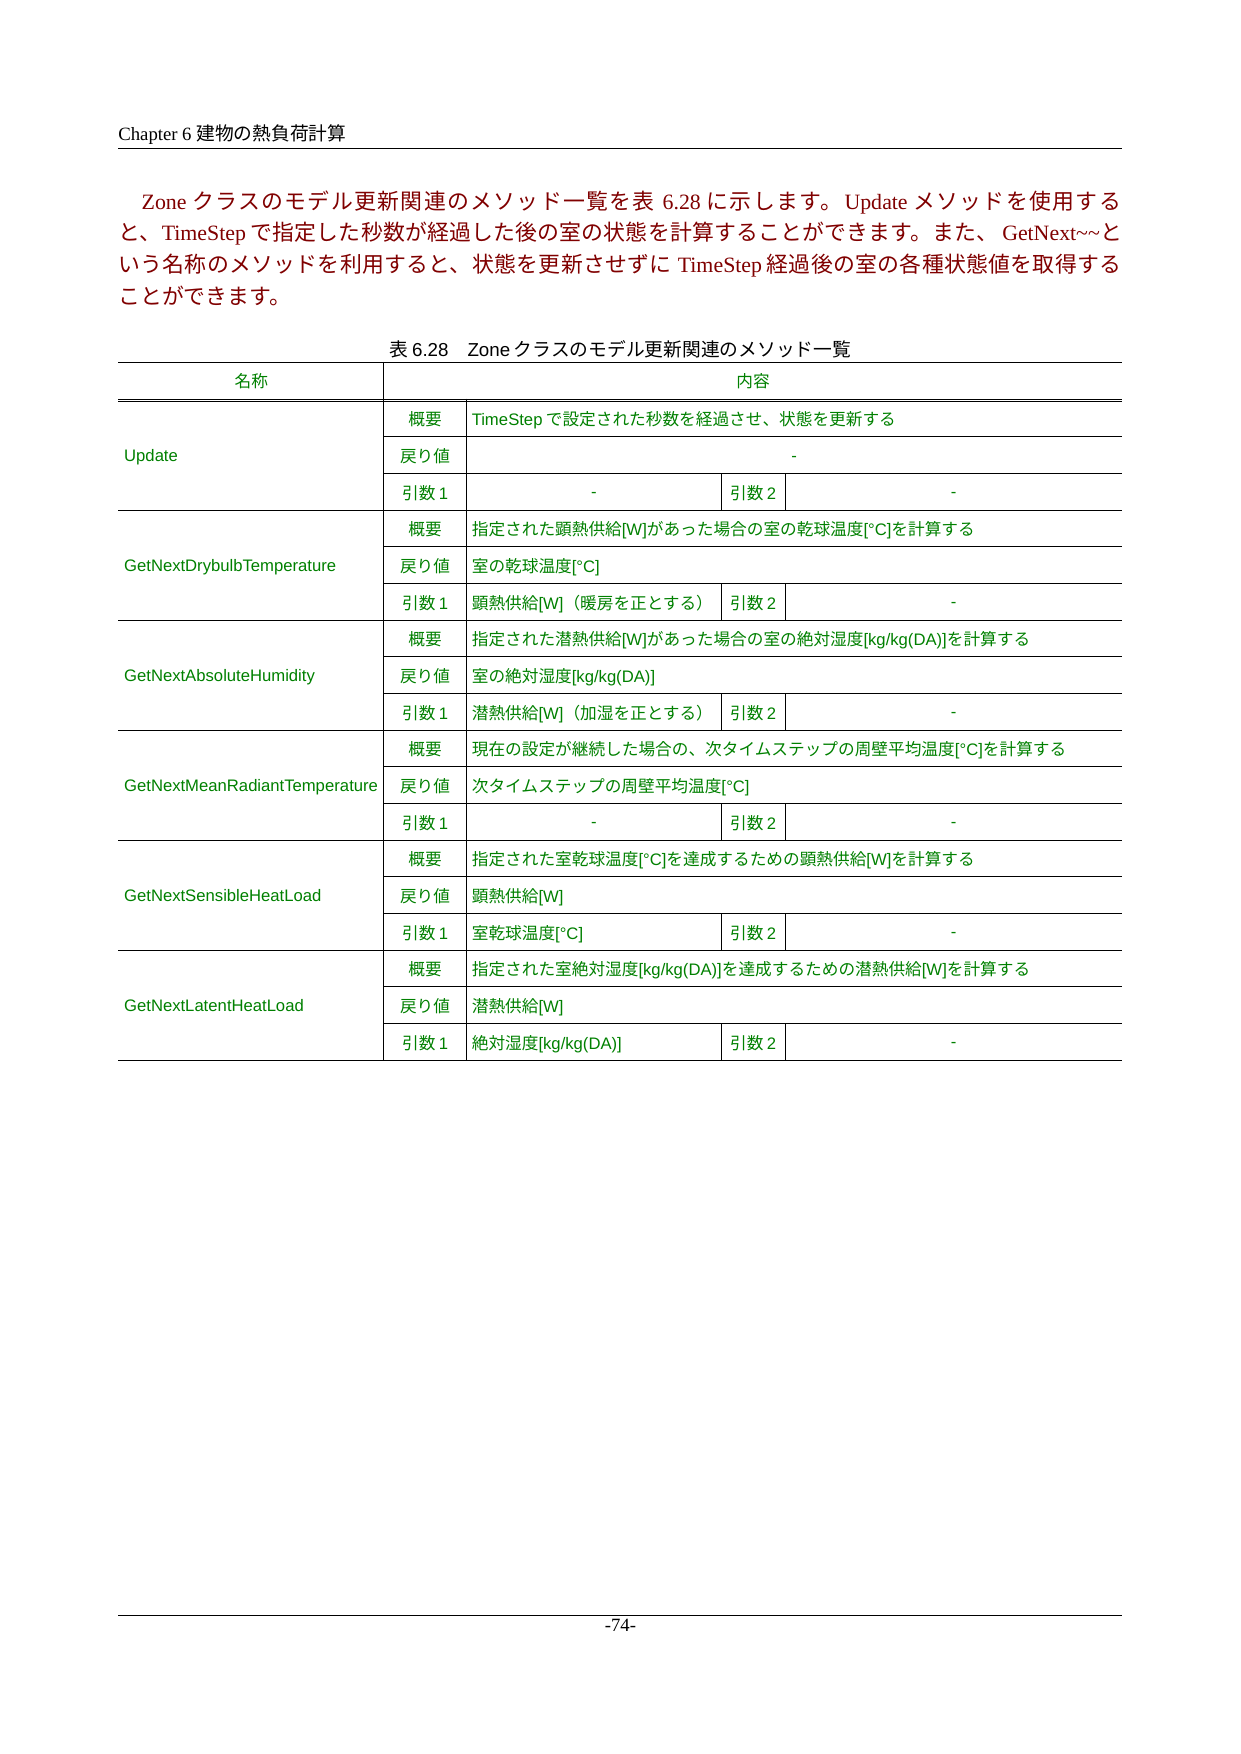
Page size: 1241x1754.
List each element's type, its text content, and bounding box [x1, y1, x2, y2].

table_cell 概要 [384, 621, 466, 656]
table_cell 戻り値 [384, 437, 466, 473]
table_cell GetNextMeanRadiantTemperature [118, 731, 383, 840]
table_header 名称 [118, 363, 383, 398]
table_cell 引数2 [722, 694, 785, 730]
table_cell - [467, 437, 1122, 473]
text Zoneクラスのモデル更新関連のメソッド一覧を表6.28に示します。Updateメソッドを使用すると、TimeStepで指定した秒数が経過した後の室の状態を計算することができます。また、GetNext~~という名称のメソッドを利用すると、状態を更新させずにTimeStep経過後の室の各種状態値を取得することができます。 [118, 184, 1122, 310]
table_cell 戻り値 [384, 547, 466, 583]
table_cell 概要 [384, 511, 466, 546]
table_cell - [786, 804, 1122, 840]
table_cell GetNextAbsoluteHumidity [118, 621, 383, 730]
table_cell - [786, 474, 1122, 510]
table_cell 引数2 [722, 584, 785, 620]
table_cell Update [118, 402, 383, 510]
table_cell 概要 [384, 951, 466, 986]
table_cell 引数2 [722, 1024, 785, 1060]
table_cell 引数1 [384, 804, 466, 840]
table_cell - [786, 694, 1122, 730]
table_cell GetNextDrybulbTemperature [118, 511, 383, 620]
table_cell 潜熱供給[W]（加湿を正とする） [467, 694, 721, 730]
table_cell 引数1 [384, 914, 466, 950]
table_cell 概要 [384, 841, 466, 876]
table_cell 引数1 [384, 694, 466, 730]
table_cell 室の絶対湿度[kg/kg(DA)] [467, 657, 1122, 693]
table_cell 絶対湿度[kg/kg(DA)] [467, 1024, 721, 1060]
table_cell - [467, 474, 721, 510]
table_cell 指定された顕熱供給[W]があった場合の室の乾球温度[°C]を計算する [467, 511, 1122, 546]
table_cell 戻り値 [384, 657, 466, 693]
table_cell - [786, 1024, 1122, 1060]
table_header 内容 [384, 363, 1122, 398]
table_cell 潜熱供給[W] [467, 987, 1122, 1023]
table_cell 指定された室絶対湿度[kg/kg(DA)]を達成するための潜熱供給[W]を計算する [467, 951, 1122, 986]
table_cell 室の乾球温度[°C] [467, 547, 1122, 583]
table_cell 引数2 [722, 474, 785, 510]
table_cell - [467, 804, 721, 840]
table_cell 引数1 [384, 584, 466, 620]
table_cell 顕熱供給[W] [467, 877, 1122, 913]
table_cell 現在の設定が継続した場合の、次タイムステップの周壁平均温度[°C]を計算する [467, 731, 1122, 766]
table_cell 指定された潜熱供給[W]があった場合の室の絶対湿度[kg/kg(DA)]を計算する [467, 621, 1122, 656]
table_cell GetNextSensibleHeatLoad [118, 841, 383, 950]
table_cell 概要 [384, 402, 466, 436]
table_cell 引数2 [722, 804, 785, 840]
table_cell TimeStepで設定された秒数を経過させ、状態を更新する [467, 402, 1122, 436]
table_cell 引数1 [384, 1024, 466, 1060]
table_cell 指定された室乾球温度[°C]を達成するための顕熱供給[W]を計算する [467, 841, 1122, 876]
table_cell 次タイムステップの周壁平均温度[°C] [467, 767, 1122, 803]
table_cell GetNextLatentHeatLoad [118, 951, 383, 1060]
table_cell 引数2 [722, 914, 785, 950]
table_cell 戻り値 [384, 877, 466, 913]
table_cell 室乾球温度[°C] [467, 914, 721, 950]
table_cell 引数1 [384, 474, 466, 510]
table_cell - [786, 584, 1122, 620]
table_cell 顕熱供給[W]（暖房を正とする） [467, 584, 721, 620]
table_cell - [786, 914, 1122, 950]
table_cell 戻り値 [384, 767, 466, 803]
table_cell 概要 [384, 731, 466, 766]
table_cell 戻り値 [384, 987, 466, 1023]
text 表6.28 Zoneクラスのモデル更新関連のメソッド一覧 [118, 334, 1122, 362]
